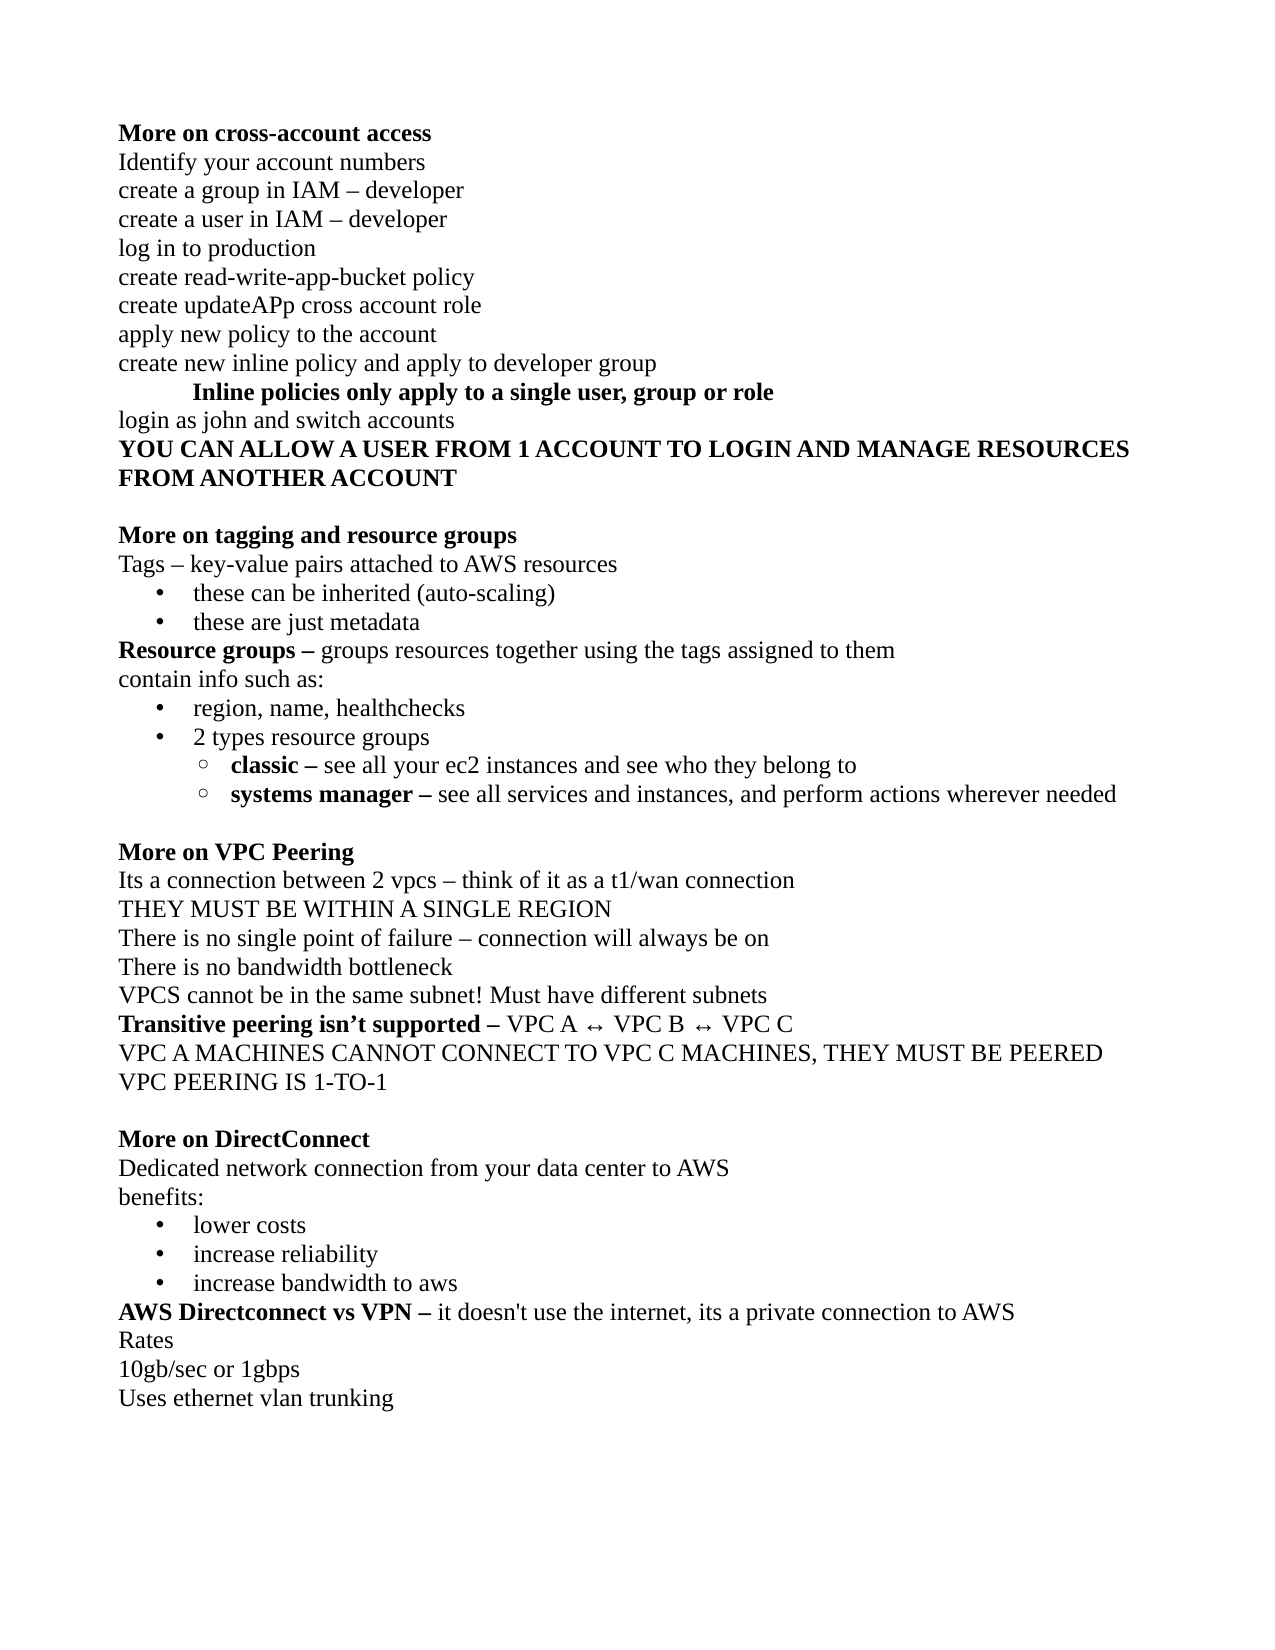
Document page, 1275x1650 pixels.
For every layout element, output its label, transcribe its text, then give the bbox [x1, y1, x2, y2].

text VPC A MACHINES CANNOT CONNECT TO VPC C MACHINES, THEY MUST BE PEERED [118, 1038, 1157, 1067]
text Dedicated network connection from your data center to AWS [118, 1153, 1157, 1182]
text VPCS cannot be in the same subnet! Must have different subnets [118, 981, 1157, 1009]
list classic – see all your ec2 instances and see who they belong to [193, 751, 1157, 779]
list 2 types resource groups [156, 722, 1157, 751]
text create a user in IAM – developer [118, 204, 1157, 233]
list systems manager – see all services and instances, and perform actions wherever needed [193, 779, 1157, 808]
text There is no single point of failure – connection will always be on [118, 923, 1157, 952]
text Rates [118, 1326, 1157, 1354]
text Transitive peering isn’t supported – VPC A ↔ VPC B ↔ VPC C [118, 1009, 1157, 1038]
text create updateAPp cross account role [118, 291, 1157, 319]
text create a group in IAM – developer [118, 176, 1157, 204]
list these can be inherited (auto-scaling) [156, 578, 1157, 607]
text Tags – key-value pairs attached to AWS resources [118, 549, 1157, 578]
list increase reliability [156, 1239, 1157, 1268]
text create new inline policy and apply to developer group [118, 348, 1157, 377]
list region, name, healthchecks [156, 693, 1157, 722]
text Uses ethernet vlan trunking [118, 1383, 1157, 1412]
text 10gb/sec or 1gbps [118, 1354, 1157, 1383]
text There is no bandwidth bottleneck [118, 952, 1157, 981]
list these are just metadata [156, 607, 1157, 636]
text Inline policies only apply to a single user, group or role [118, 377, 1157, 406]
text contain info such as: [118, 664, 1157, 693]
text THEY MUST BE WITHIN A SINGLE REGION [118, 894, 1157, 923]
text More on tagging and resource groups [118, 521, 1157, 549]
text More on VPC Peering [118, 837, 1157, 866]
list increase bandwidth to aws [156, 1268, 1157, 1297]
text YOU CAN ALLOW A USER FROM 1 ACCOUNT TO LOGIN AND MANAGE RESOURCES FROM ANOTHER ACCOUNT [118, 434, 1157, 492]
text VPC PEERING IS 1-TO-1 [118, 1067, 1157, 1096]
text apply new policy to the account [118, 319, 1157, 348]
text benefits: [118, 1182, 1157, 1211]
text More on DirectConnect [118, 1124, 1157, 1153]
text Resource groups – groups resources together using the tags assigned to them [118, 636, 1157, 664]
text More on cross-account access [118, 118, 1157, 147]
text create read-write-app-bucket policy [118, 262, 1157, 291]
list lower costs [156, 1211, 1157, 1239]
text AWS Directconnect vs VPN – it doesn't use the internet, its a private connection to AWS [118, 1297, 1157, 1326]
text log in to production [118, 233, 1157, 262]
text login as john and switch accounts [118, 406, 1157, 434]
text Identify your account numbers [118, 147, 1157, 176]
text Its a connection between 2 vpcs – think of it as a t1/wan connection [118, 866, 1157, 894]
